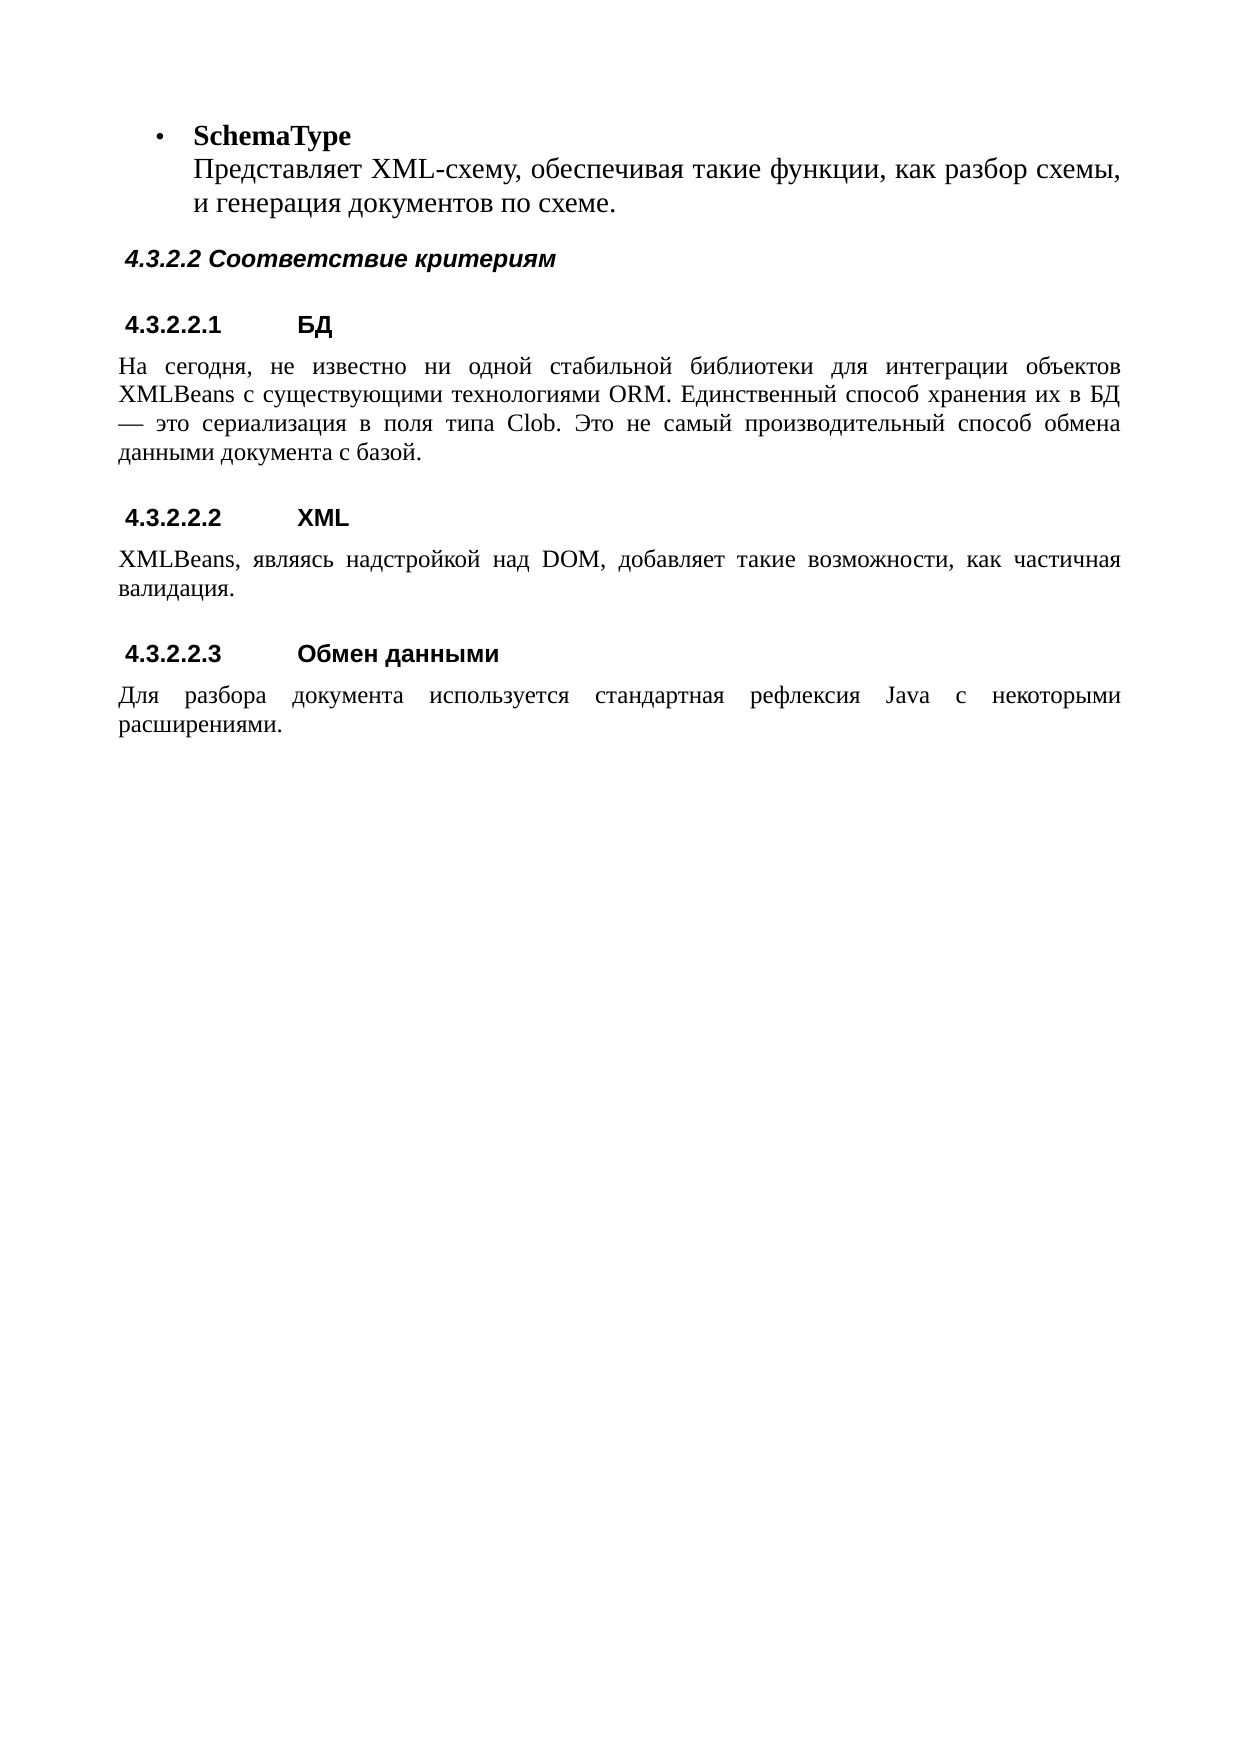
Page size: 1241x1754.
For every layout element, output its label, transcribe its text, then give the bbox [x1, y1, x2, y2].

subtitle Обмен данными [118, 639, 1122, 668]
text Для разбора документа используется стандартная рефлексия Java с некоторыми расширениями. [118, 680, 1122, 738]
list Представляет XML-схему, обеспечивая такие функции, как разбор схемы, и генерация документов по схеме. [156, 152, 1122, 219]
subtitle XML [118, 503, 1122, 532]
subtitle Соответствие критериям [118, 244, 1122, 272]
list SchemaType [156, 118, 1122, 152]
subtitle БД [118, 310, 1122, 338]
text XMLBeans, являясь надстройкой над DOM, добавляет такие возможности, как частичная валидация. [118, 544, 1122, 602]
text На сегодня, не известно ни одной стабильной библиотеки для интеграции объектов XMLBeans с существующими технологиями ORM. Единственный способ хранения их в БД — это сериализация в поля типа Clob. Это не самый производительный способ обмена данными документа с базой. [118, 351, 1122, 466]
